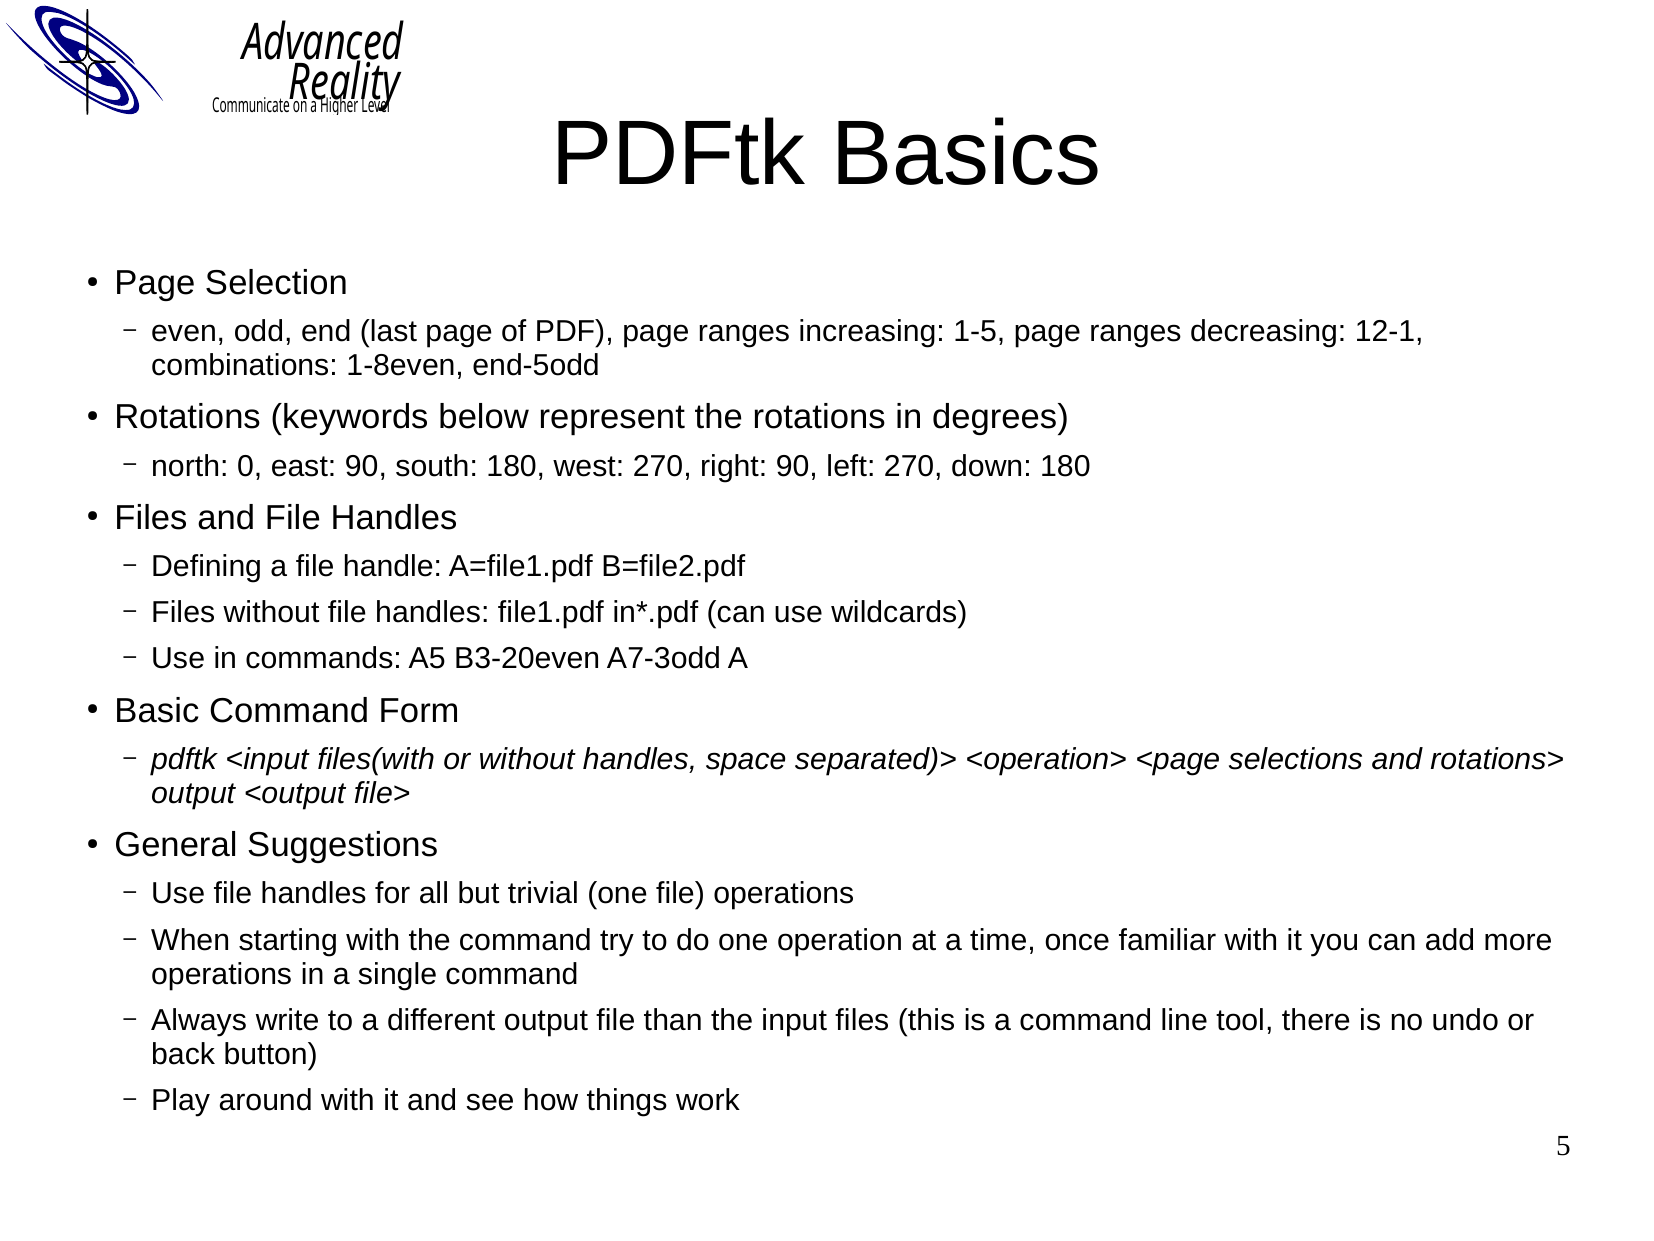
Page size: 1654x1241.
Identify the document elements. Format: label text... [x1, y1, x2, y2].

title PDFtk Basics [82, 49, 1571, 257]
list Page Selection even, odd, end (last page of PDF), page ranges increasing: 1-5, page ranges decreasing: 12-1, combinations: 1-8even, end-5odd Rotations (keywords below represent the rotations in degrees) north: 0, east: 90, south: 180, west: 270, right: 90, left: 270, down: 180 Files and File Handles Defining a file handle: A=file1.pdf B=file2.pdf Files without file handles: file1.pdf in*.pdf (can use wildcards) Use in commands: A5 B3-20even A7-3odd A Basic Command Form pdftk <input files(with or without handles, space separated)> <operation> <page selections and rotations> output <output file> General Suggestions Use file handles for all but trivial (one file) operations When starting with the command try to do one operation at a time, once familiar with it you can add more operations in a single command Always write to a different output file than the input files (this is a command line tool, there is no undo or back button) Play around with it and see how things work [77, 263, 1566, 1123]
